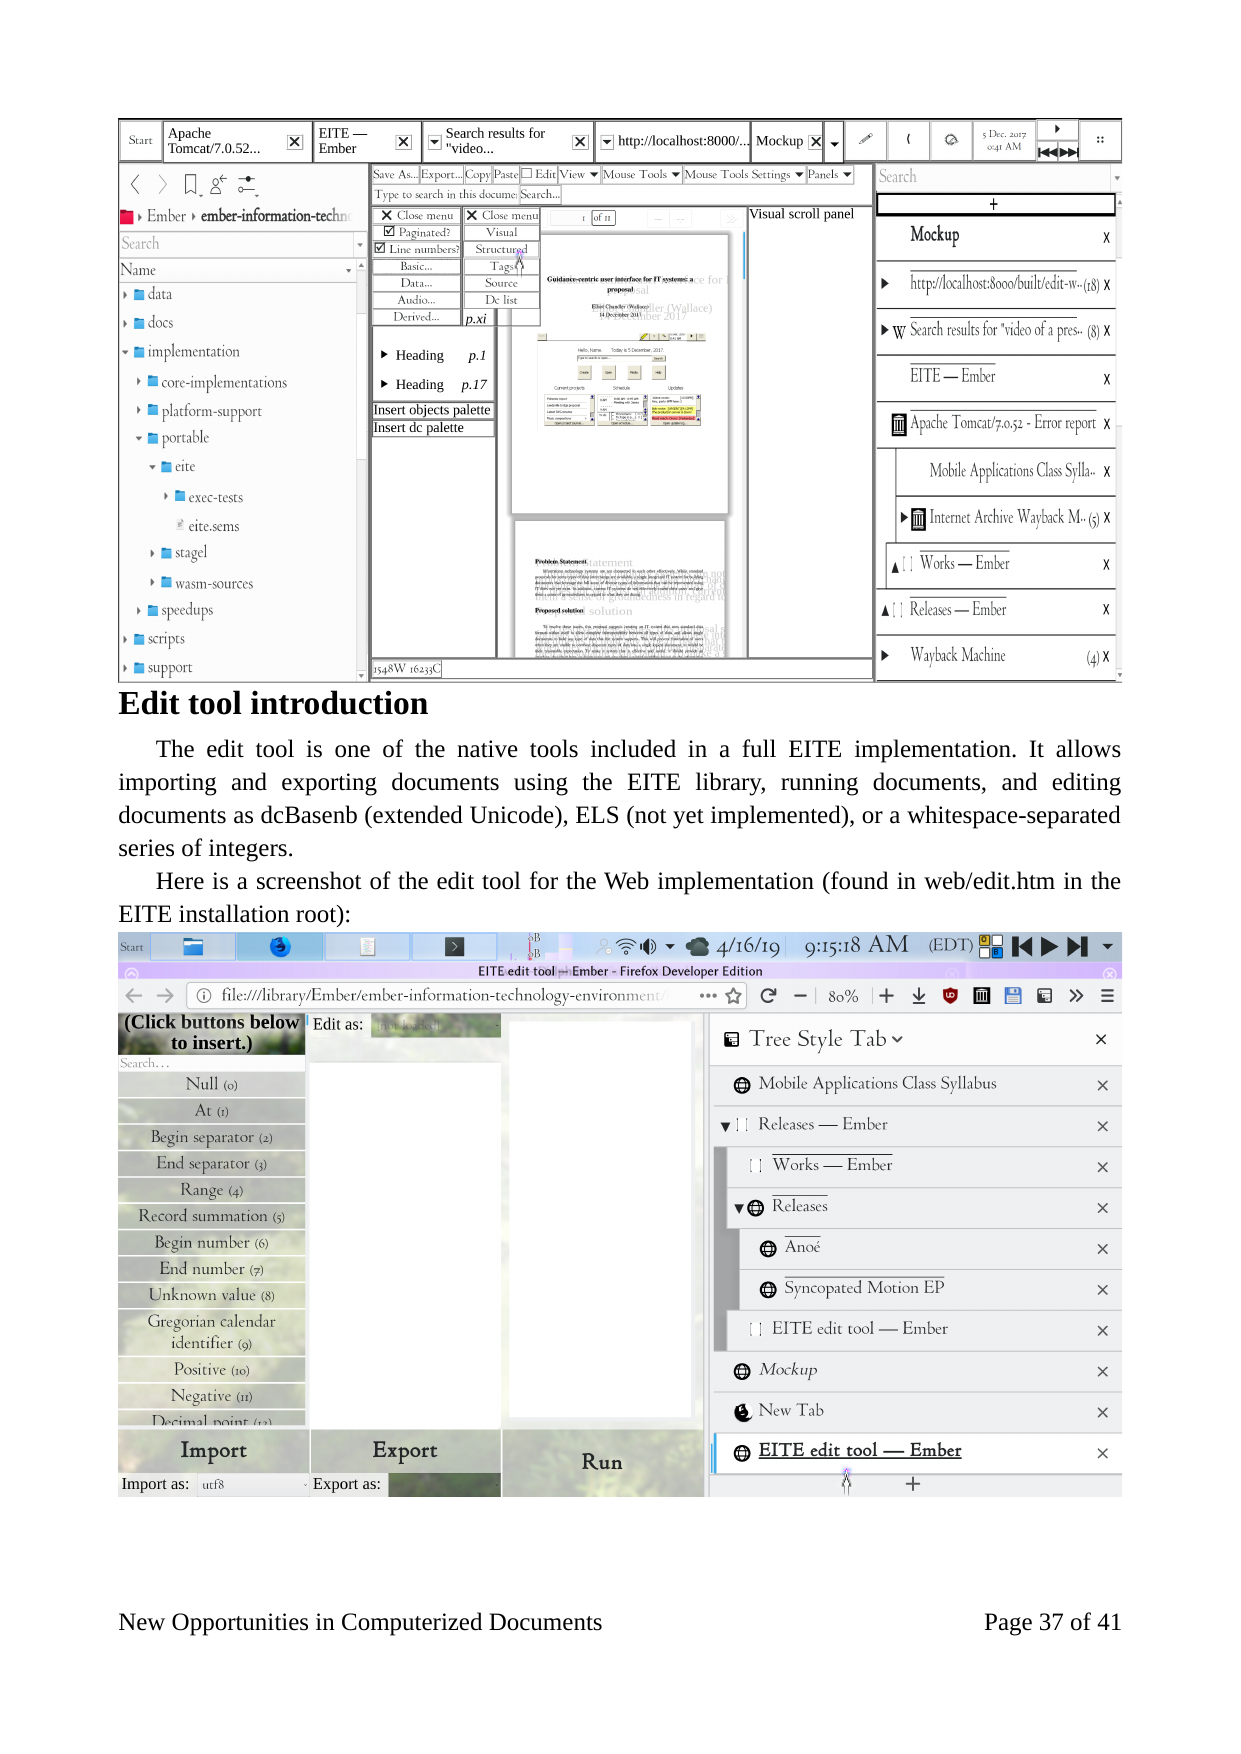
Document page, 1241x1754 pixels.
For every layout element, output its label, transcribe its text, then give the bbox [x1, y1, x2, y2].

text The edit tool is one of the native tools included in a full EITE implementation. It allows importing and exporting documents using the EITE library, running documents, and editing documents as dcBasenb (extended Unicode), ELS (not yet implemented), or a whitespace-separated series of integers. [118, 734, 1122, 862]
picture [118, 932, 1123, 1497]
picture [118, 118, 1123, 683]
text Here is a screenshot of the edit tool for the Web implementation (found in web/edit.htm in the EITE installation root): [118, 866, 1122, 928]
subtitle Edit tool introduction [118, 683, 1122, 721]
